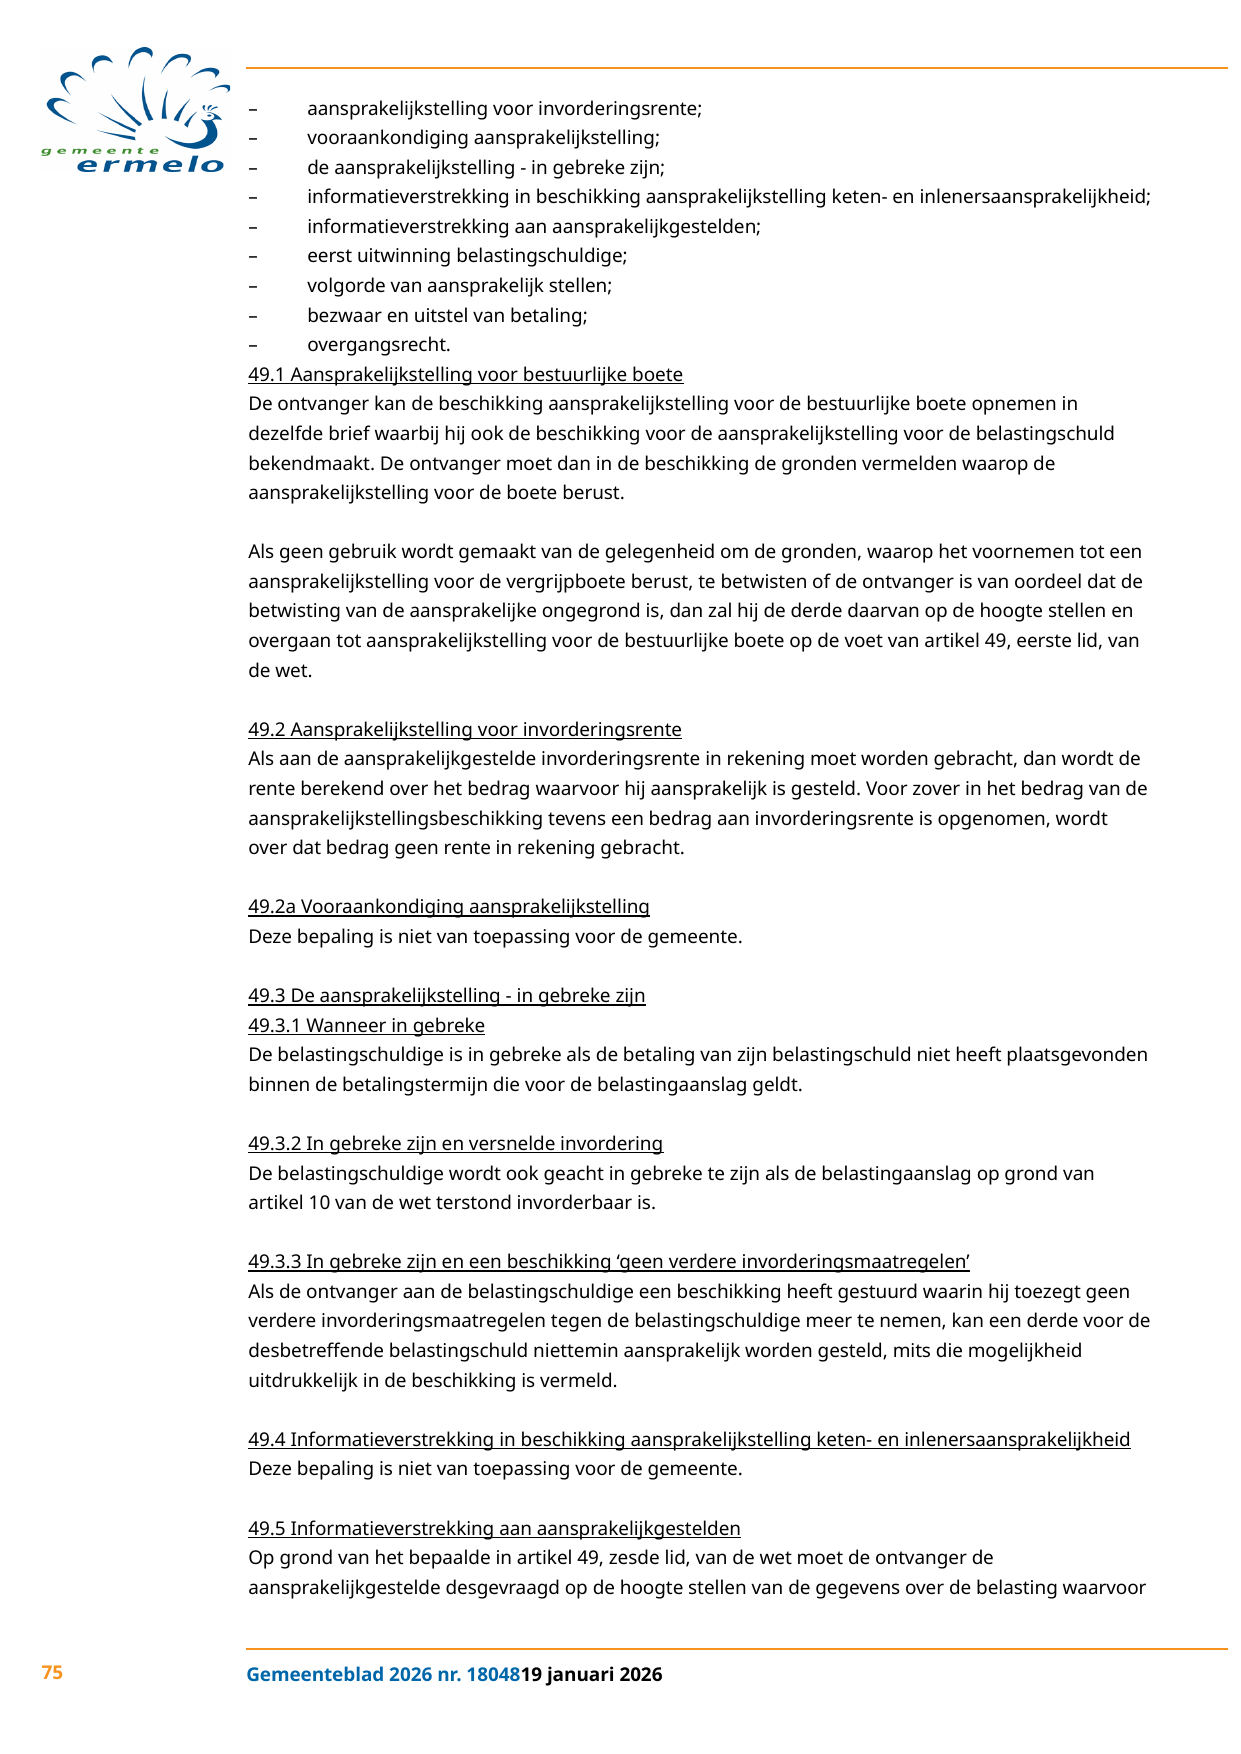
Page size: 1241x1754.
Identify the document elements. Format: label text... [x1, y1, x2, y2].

text 49.5 Informatieverstrekking aan aansprakelijkgestelden [248, 1515, 1152, 1541]
text De belastingschuldige is in gebreke als de betaling van zijn belastingschuld niet heeft plaatsgevonden binnen de betalingstermijn die voor de belastingaanslag geldt. [248, 1041, 1152, 1097]
list informatieverstrekking in beschikking aansprakelijkstelling keten- en inlenersaansprakelijkheid; [248, 183, 1152, 209]
text 49.3.1 Wanneer in gebreke [248, 1012, 1152, 1038]
list de aansprakelijkstelling - in gebreke zijn; [248, 154, 1152, 180]
list informatieverstrekking aan aansprakelijkgestelden; [248, 213, 1152, 239]
list overgangsrecht. [248, 331, 1152, 357]
text Als de ontvanger aan de belastingschuldige een beschikking heeft gestuurd waarin hij toezegt geen verdere invorderingsmaatregelen tegen de belastingschuldige meer te nemen, kan een derde voor de desbetreffende belastingschuld niettemin aansprakelijk worden gesteld, mits die mogelijkheid uitdrukkelijk in de beschikking is vermeld. [248, 1278, 1152, 1393]
text 49.1 Aansprakelijkstelling voor bestuurlijke boete [248, 361, 1152, 387]
text Als aan de aansprakelijkgestelde invorderingsrente in rekening moet worden gebracht, dan wordt de rente berekend over het bedrag waarvoor hij aansprakelijk is gesteld. Voor zover in het bedrag van de aansprakelijkstellingsbeschikking tevens een bedrag aan invorderingsrente is opgenomen, wordt over dat bedrag geen rente in rekening gebracht. [248, 746, 1152, 860]
text Deze bepaling is niet van toepassing voor de gemeente. [248, 923, 1152, 949]
text Als geen gebruik wordt gemaakt van de gelegenheid om de gronden, waarop het voornemen tot een aansprakelijkstelling voor de vergrijpboete berust, te betwisten of de ontvanger is van oordeel dat de betwisting van de aansprakelijke ongegrond is, dan zal hij de derde daarvan op de hoogte stellen en overgaan tot aansprakelijkstelling voor de bestuurlijke boete op de voet van artikel 49, eerste lid, van de wet. [248, 538, 1152, 683]
list vooraankondiging aansprakelijkstelling; [248, 124, 1152, 150]
text De belastingschuldige wordt ook geacht in gebreke te zijn als de belastingaanslag op grond van artikel 10 van de wet terstond invorderbaar is. [248, 1160, 1152, 1215]
picture [41, 47, 231, 172]
text 49.3 De aansprakelijkstelling - in gebreke zijn [248, 982, 1152, 1008]
text 49.3.3 In gebreke zijn en een beschikking ‘geen verdere invorderingsmaatregelen’ [248, 1248, 1152, 1274]
list bezwaar en uitstel van betaling; [248, 302, 1152, 328]
text 49.2a Vooraankondiging aansprakelijkstelling [248, 893, 1152, 919]
text 49.4 Informatieverstrekking in beschikking aansprakelijkstelling keten- en inlenersaansprakelijkheid [248, 1426, 1152, 1452]
list volgorde van aansprakelijk stellen; [248, 272, 1152, 298]
text Op grond van het bepaalde in artikel 49, zesde lid, van de wet moet de ontvanger de aansprakelijkgestelde desgevraagd op de hoogte stellen van de gegevens over de belasting waarvoor [248, 1544, 1152, 1600]
list eerst uitwinning belastingschuldige; [248, 243, 1152, 268]
text 49.2 Aansprakelijkstelling voor invorderingsrente [248, 716, 1152, 742]
text De ontvanger kan de beschikking aansprakelijkstelling voor de bestuurlijke boete opnemen in dezelfde brief waarbij hij ook de beschikking voor de aansprakelijkstelling voor de belastingschuld bekendmaakt. De ontvanger moet dan in de beschikking de gronden vermelden waarop de aansprakelijkstelling voor de boete berust. [248, 391, 1152, 505]
list aansprakelijkstelling voor invorderingsrente; [248, 95, 1152, 121]
text 49.3.2 In gebreke zijn en versnelde invordering [248, 1130, 1152, 1156]
text Deze bepaling is niet van toepassing voor de gemeente. [248, 1456, 1152, 1481]
